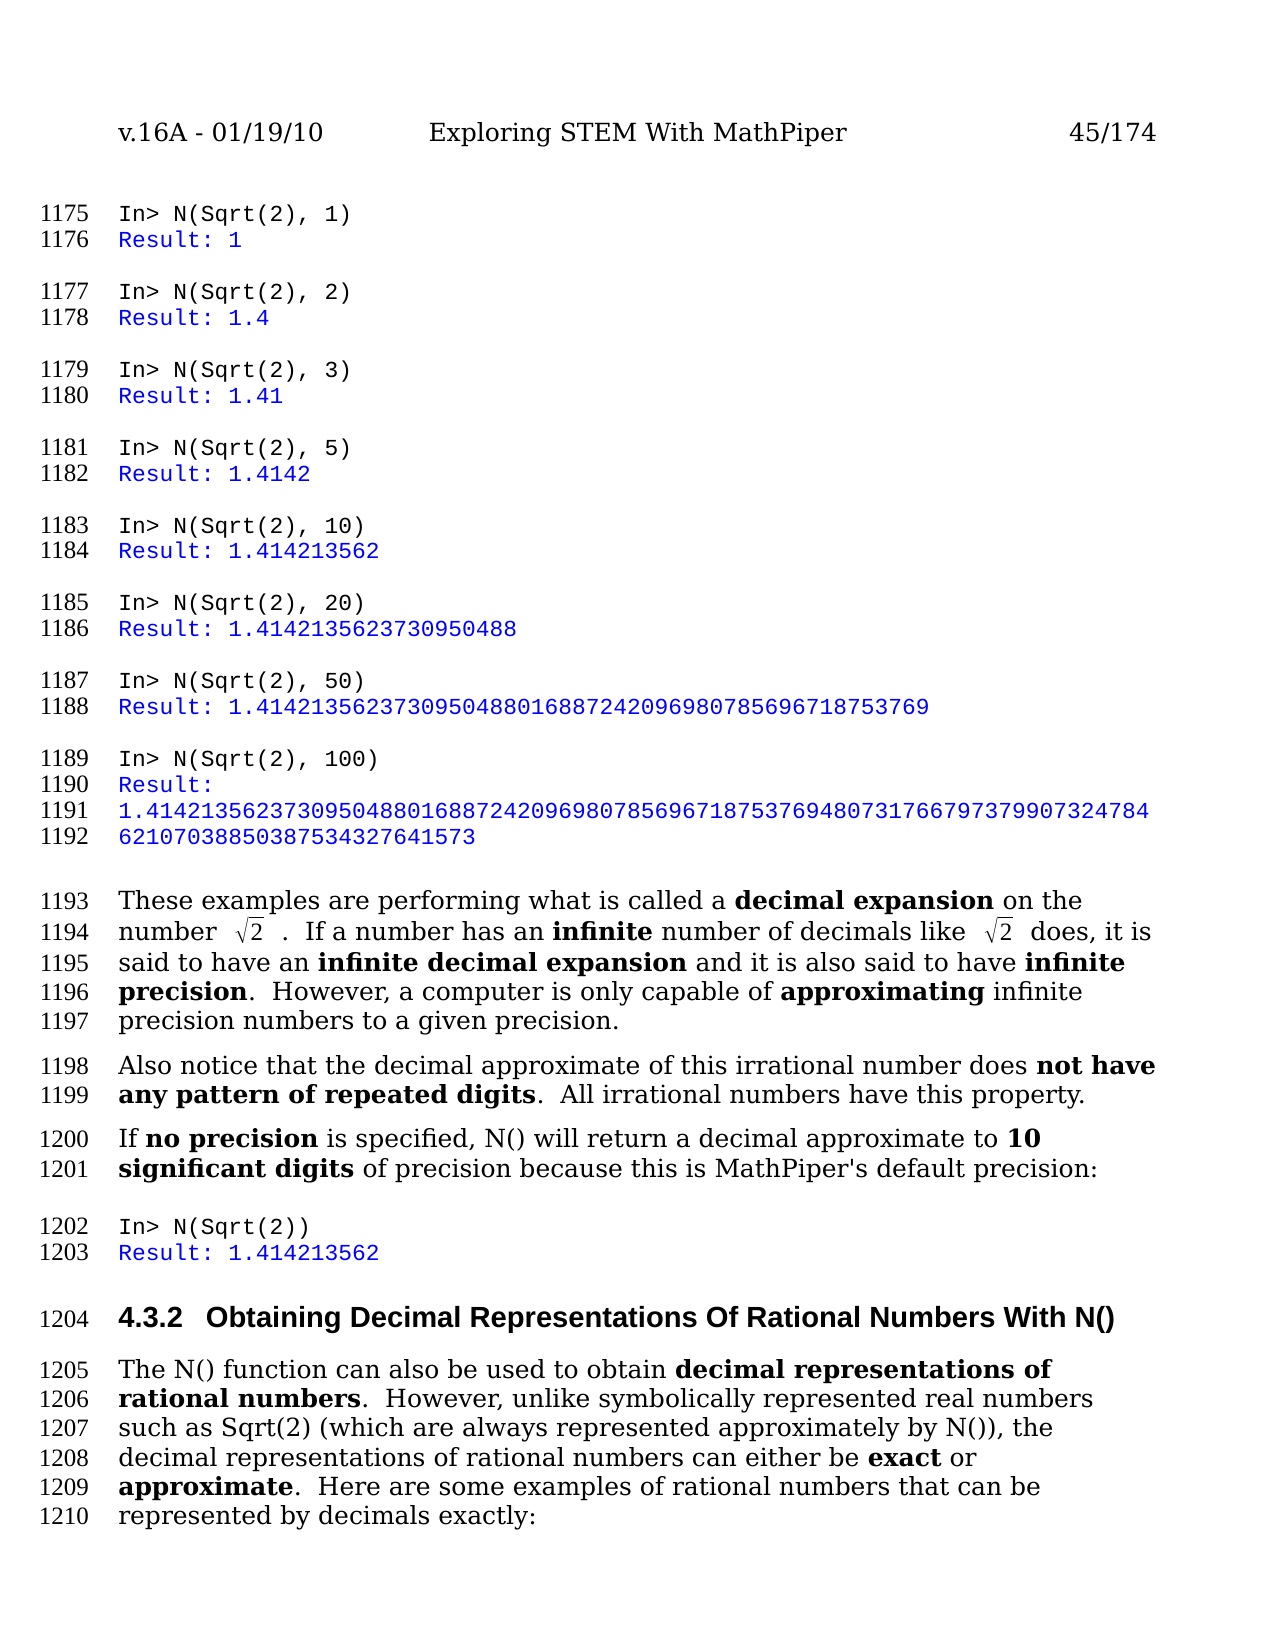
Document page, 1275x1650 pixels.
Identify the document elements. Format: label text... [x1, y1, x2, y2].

text In> N(Sqrt(2), 50) [118, 669, 1157, 696]
subtitle Obtaining Decimal Representations Of Rational Numbers With N() [118, 1300, 1157, 1334]
text In> N(Sqrt(2), 3) [118, 358, 1157, 384]
text In> N(Sqrt(2), 100) [118, 747, 1157, 773]
text In> N(Sqrt(2)) [118, 1215, 1157, 1241]
text In> N(Sqrt(2), 2) [118, 281, 1157, 306]
text In> N(Sqrt(2), 20) [118, 592, 1157, 618]
text In> N(Sqrt(2), 1) [118, 203, 1157, 229]
text In> N(Sqrt(2), 5) [118, 436, 1157, 462]
text Result: 1.41 [118, 384, 1157, 410]
text Result: 1.4142135623730950488 [118, 618, 1157, 644]
text Result: 1.4142135623730950488016887242096980785696718753769 [118, 696, 1157, 721]
text Result: 1.4142 [118, 462, 1157, 488]
text These examples are performing what is called a decimal expansion on the number. If a number has an infinite number of decimals likedoes, it is said to have an infinite decimal expansion and it is also said to have infinite precision. However, a computer is only capable of approximating infinite precision numbers to a given precision. [118, 886, 1157, 1036]
text Result: 1.414213562 [118, 1241, 1157, 1267]
text In> N(Sqrt(2), 10) [118, 514, 1157, 540]
text The N() function can also be used to obtain decimal representations of rational numbers. However, unlike symbolically represented real numbers such as Sqrt(2) (which are always represented approximately by N()), the decimal representations of rational numbers can either be exact or approximate. Here are some examples of rational numbers that can be represented by decimals exactly: [118, 1354, 1157, 1530]
text Result: 1.4 [118, 306, 1157, 332]
text If no precision is specified, N() will return a decimal approximate to 10 significant digits of precision because this is MathPiper's default precision: [118, 1124, 1157, 1183]
text Result: 1 [118, 229, 1157, 254]
text Result: 1.414213562 [118, 540, 1157, 566]
text Result: 1.414213562373095048801688724209698078569671875376948073176679737990732478462107038850387534327641573 [118, 773, 1157, 851]
text Also notice that the decimal approximate of this irrational number does not have any pattern of repeated digits. All irrational numbers have this property. [118, 1051, 1157, 1109]
